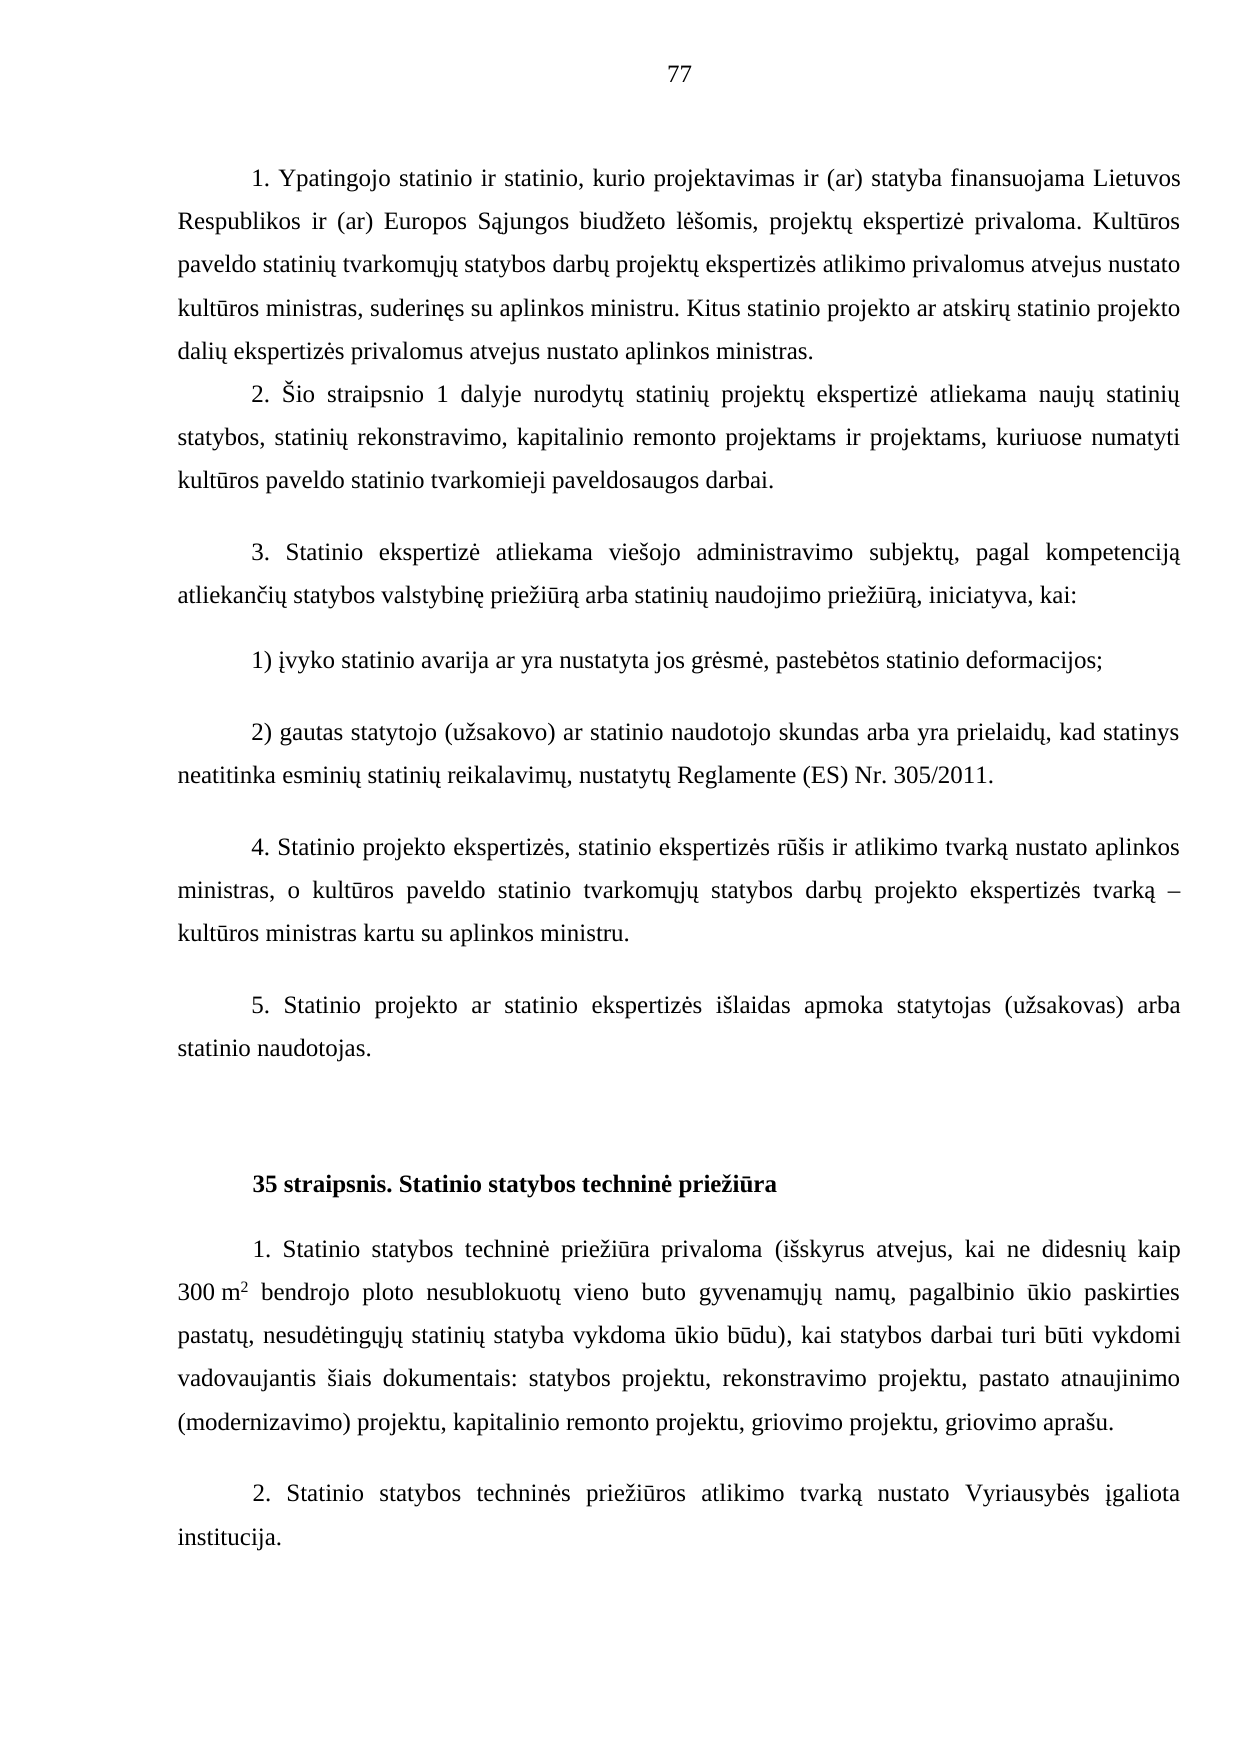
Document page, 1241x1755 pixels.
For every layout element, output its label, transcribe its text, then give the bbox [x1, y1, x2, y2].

text 2. Statinio statybos techninės priežiūros atlikimo tvarką nustato Vyriausybės įgaliota institucija. [177, 1478, 1181, 1550]
text 1. Ypatingojo statinio ir statinio, kurio projektavimas ir (ar) statyba finansuojama Lietuvos Respublikos ir (ar) Europos Sąjungos biudžeto lėšomis, projektų ekspertizė privaloma. Kultūros paveldo statinių tvarkomųjų statybos darbų projektų ekspertizės atlikimo privalomus atvejus nustato kultūros ministras, suderinęs su aplinkos ministru. Kitus statinio projekto ar atskirų statinio projekto dalių ekspertizės privalomus atvejus nustato aplinkos ministras. [177, 163, 1181, 364]
text 3. Statinio ekspertizė atliekama viešojo administravimo subjektų, pagal kompetenciją atliekančių statybos valstybinę priežiūrą arba statinių naudojimo priežiūrą, iniciatyva, kai: [177, 537, 1181, 609]
text 1) įvyko statinio avarija ar yra nustatyta jos grėsmė, pastebėtos statinio deformacijos; [177, 645, 1181, 673]
text 5. Statinio projekto ar statinio ekspertizės išlaidas apmoka statytojas (užsakovas) arba statinio naudotojas. [177, 990, 1181, 1062]
text 2. Šio straipsnio 1 dalyje nurodytų statinių projektų ekspertizė atliekama naujų statinių statybos, statinių rekonstravimo, kapitalinio remonto projektams ir projektams, kuriuose numatyti kultūros paveldo statinio tvarkomieji paveldosaugos darbai. [177, 379, 1181, 494]
text 1. Statinio statybos techninė priežiūra privaloma (išskyrus atvejus, kai ne didesnių kaip 300 m2 bendrojo ploto nesublokuotų vieno buto gyvenamųjų namų, pagalbinio ūkio paskirties pastatų, nesudėtingųjų statinių statyba vykdoma ūkio būdu), kai statybos darbai turi būti vykdomi vadovaujantis šiais dokumentais: statybos projektu, rekonstravimo projektu, pastato atnaujinimo (modernizavimo) projektu, kapitalinio remonto projektu, griovimo projektu, griovimo aprašu. [177, 1234, 1181, 1435]
text 35 straipsnis. Statinio statybos techninė priežiūra [177, 1169, 1181, 1198]
text 2) gautas statytojo (užsakovo) ar statinio naudotojo skundas arba yra prielaidų, kad statinys neatitinka esminių statinių reikalavimų, nustatytų Reglamente (ES) Nr. 305/2011. [177, 717, 1181, 788]
text 4. Statinio projekto ekspertizės, statinio ekspertizės rūšis ir atlikimo tvarką nustato aplinkos ministras, o kultūros paveldo statinio tvarkomųjų statybos darbų projekto ekspertizės tvarką –kultūros ministras kartu su aplinkos ministru. [177, 832, 1181, 947]
